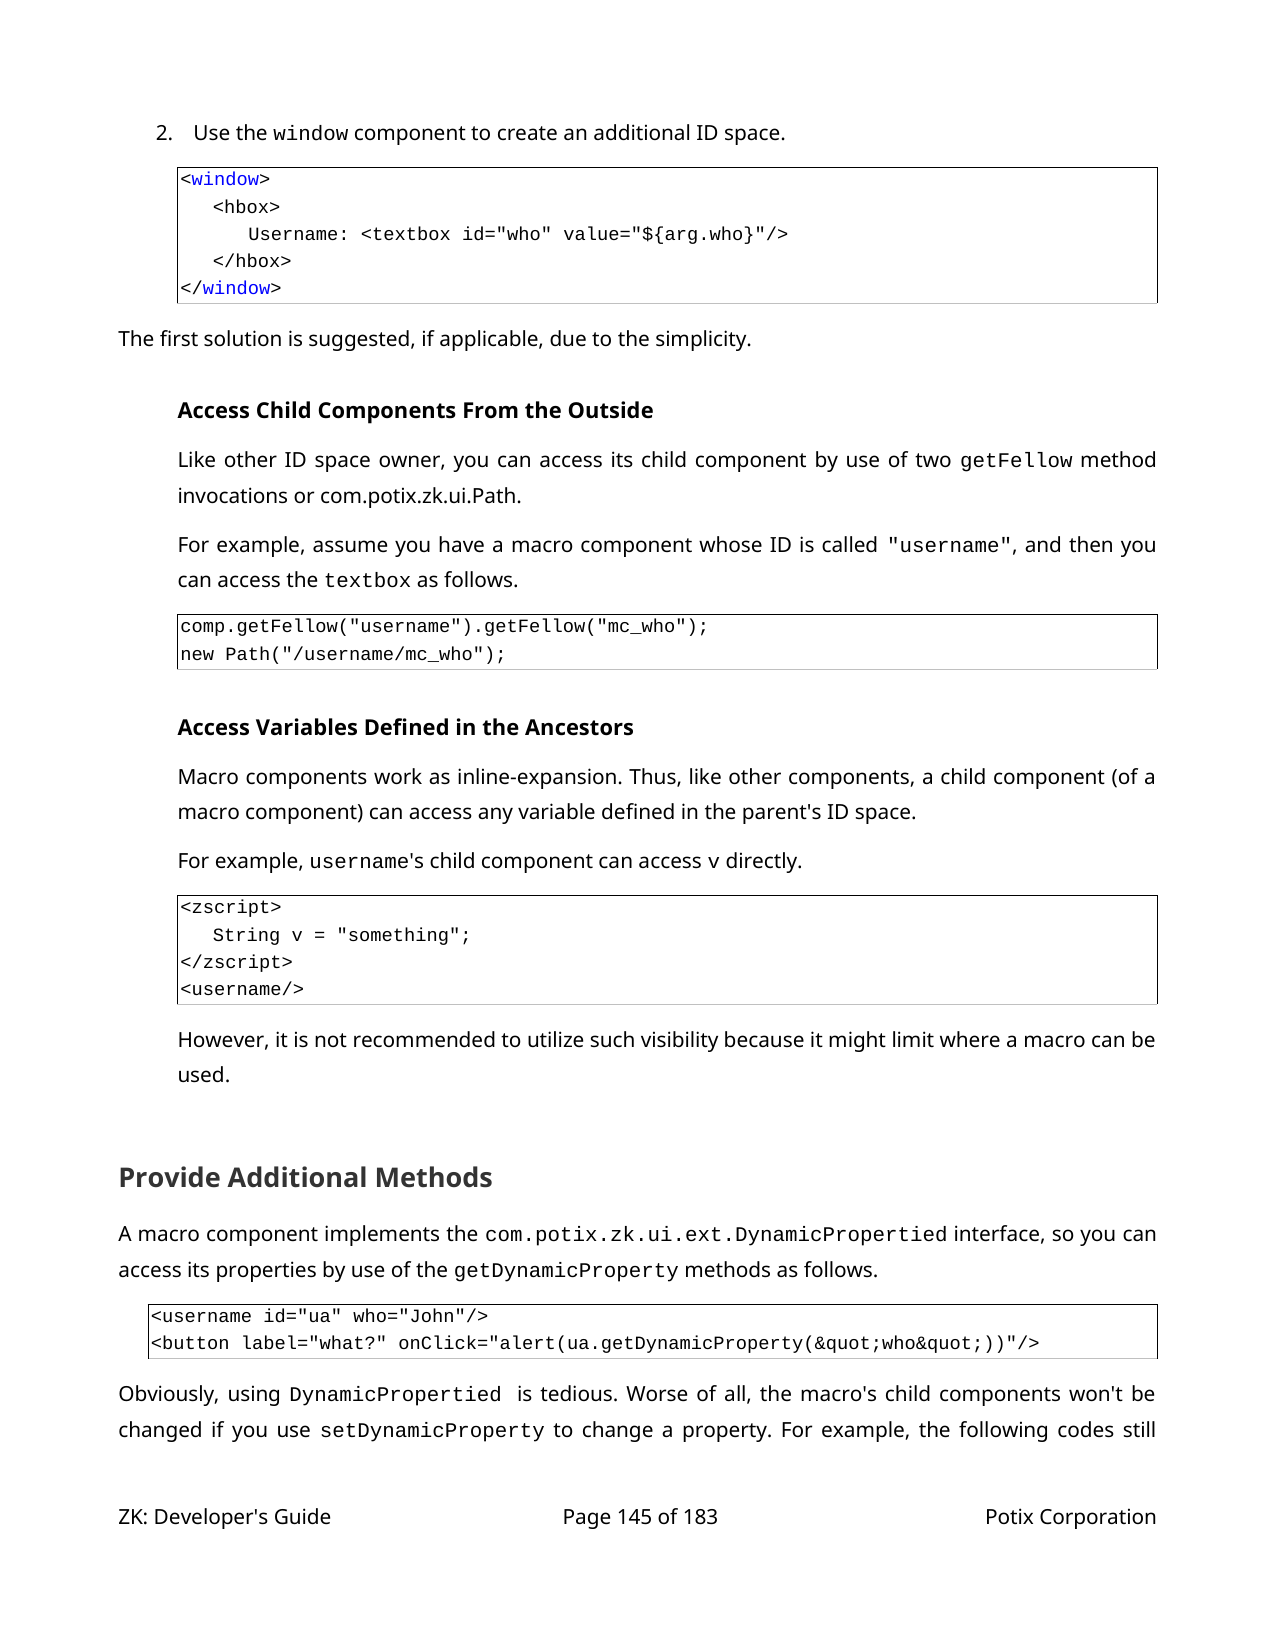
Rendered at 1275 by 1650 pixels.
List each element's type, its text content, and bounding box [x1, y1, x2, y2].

text </hbox> [178, 249, 1157, 273]
text <button label="what?" onClick="alert(ua.getDynamicProperty(&quot;who&quot;))"/> [149, 1331, 1157, 1358]
list Use the window component to create an additional ID space. [156, 118, 1157, 147]
text For example, username's child component can access v directly. [177, 846, 1157, 874]
text For example, assume you have a macro component whose ID is called "username", and then you can access the textbox as follows. [177, 530, 1157, 594]
text The first solution is suggested, if applicable, due to the simplicity. [118, 324, 1157, 352]
text <window> [178, 168, 1157, 192]
text <hbox> [178, 194, 1157, 219]
text Username: <textbox id="who" value="${arg.who}"/> [178, 222, 1157, 246]
text </window> [178, 276, 1157, 303]
text A macro component implements the com.potix.zk.ui.ext.DynamicPropertied interface, so you can access its properties by use of the getDynamicProperty methods as follows. [118, 1219, 1157, 1283]
subtitle Provide Additional Methods [118, 1159, 1157, 1196]
text new Path("/username/mc_who"); [178, 642, 1157, 669]
text Macro components work as inline-expansion. Thus, like other components, a child component (of a macro component) can access any variable defined in the parent's ID space. [177, 762, 1157, 825]
subtitle Access Child Components From the Outside [177, 395, 1157, 425]
text comp.getFellow("username").getFellow("mc_who"); [178, 615, 1157, 639]
text <username/> [178, 977, 1157, 1004]
text However, it is not recommended to utilize such visibility because it might limit where a macro can be used. [177, 1025, 1157, 1088]
subtitle Access Variables Defined in the Ancestors [177, 711, 1157, 741]
text <zscript> [178, 896, 1157, 919]
text Obviously, using DynamicPropertied is tedious. Worse of all, the macro's child components won't be changed if you use setDynamicProperty to change a property. For example, the following codes still [118, 1379, 1157, 1443]
text </zscript> [178, 949, 1157, 974]
text Like other ID space owner, you can access its child component by use of two getFellow method invocations or com.potix.zk.ui.Path. [177, 445, 1157, 509]
text String v = "something"; [178, 922, 1157, 947]
text <username id="ua" who="John"/> [149, 1305, 1157, 1328]
